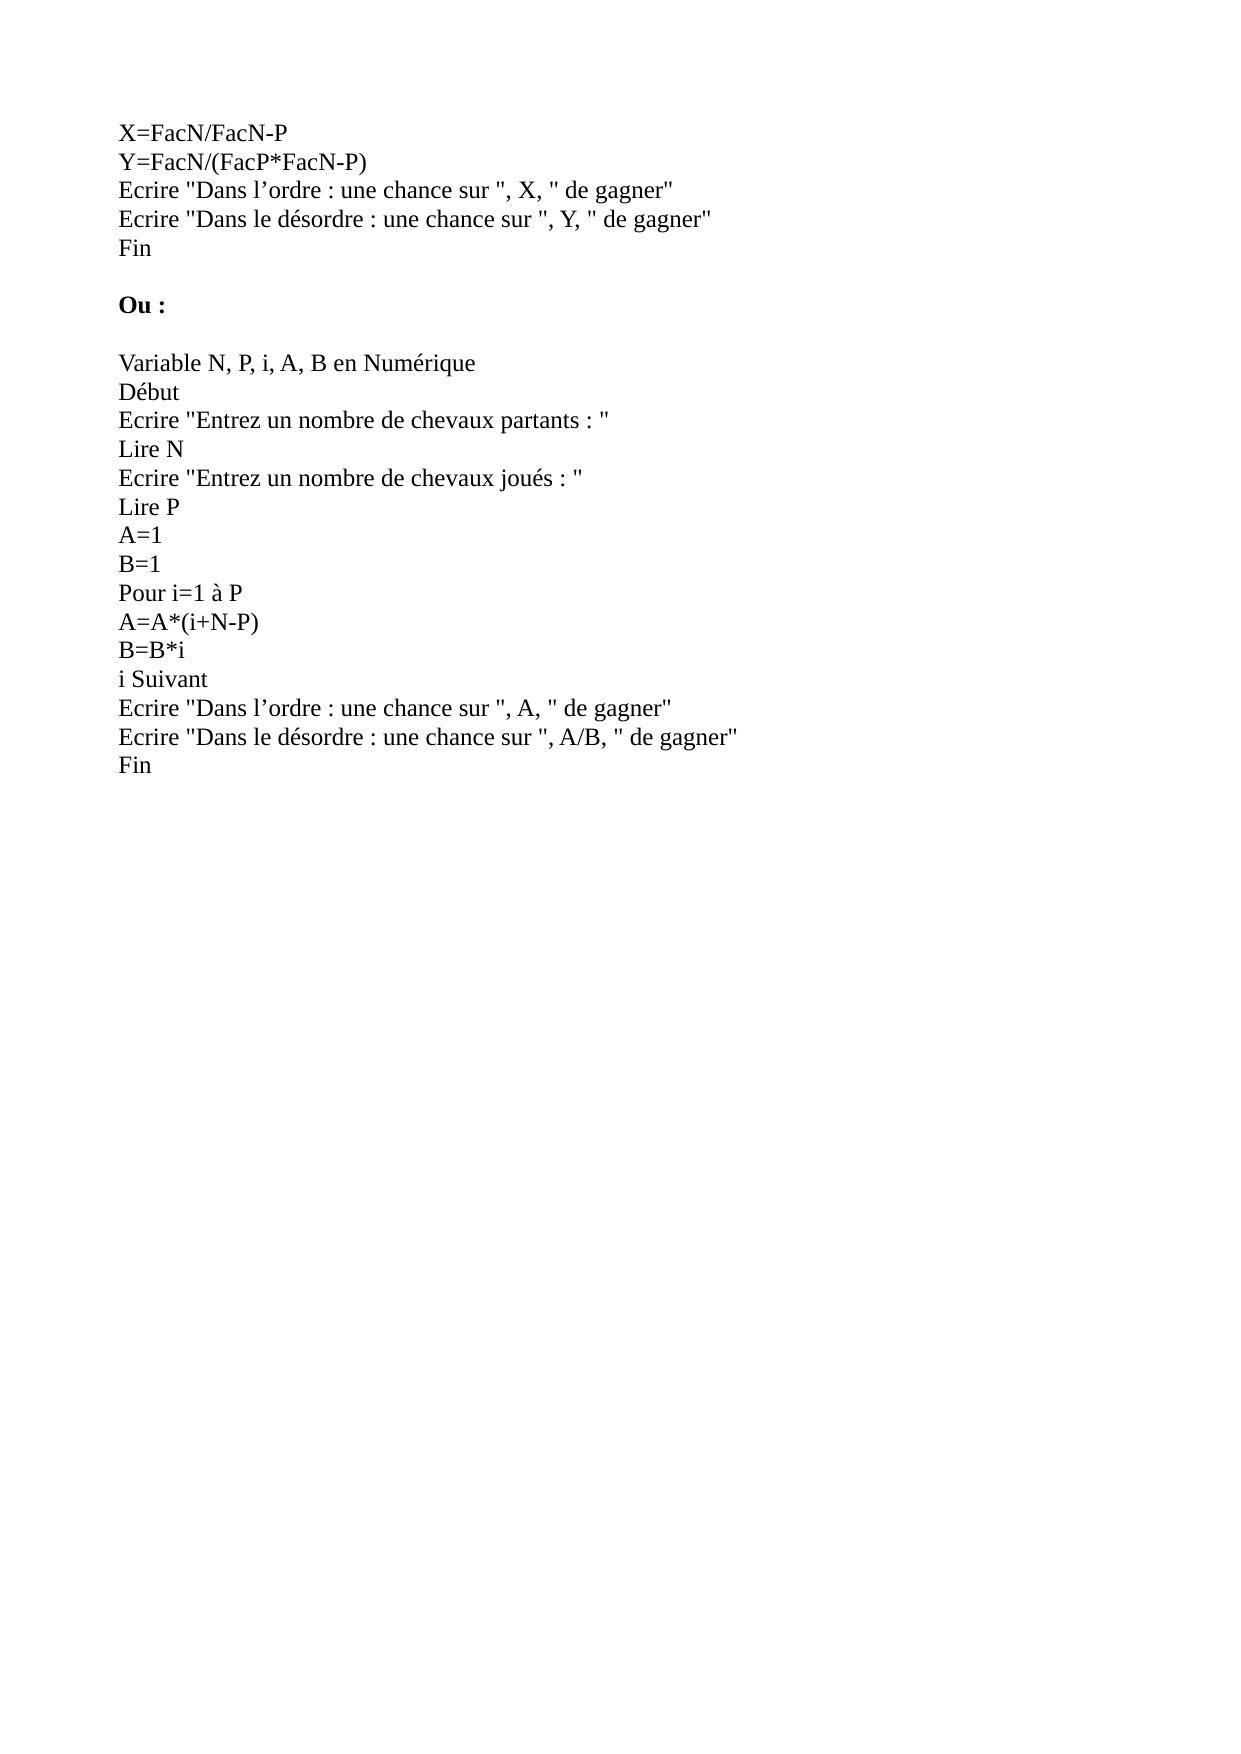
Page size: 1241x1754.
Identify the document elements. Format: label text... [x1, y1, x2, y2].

text Lire N [118, 434, 1122, 463]
text Pour i=1 à P [118, 578, 1122, 607]
text Fin [118, 233, 1122, 262]
text A=1 [118, 521, 1122, 549]
text B=B*i [118, 636, 1122, 664]
text Variable N, P, i, A, B en Numérique [118, 348, 1122, 377]
text Ecrire "Entrez un nombre de chevaux partants : " [118, 406, 1122, 434]
text B=1 [118, 549, 1122, 578]
text Fin [118, 751, 1122, 779]
text Ecrire "Dans l’ordre : une chance sur ", A, " de gagner" [118, 693, 1122, 722]
text Y=FacN/(FacP*FacN-P) [118, 147, 1122, 176]
text i Suivant [118, 664, 1122, 693]
text Ecrire "Dans l’ordre : une chance sur ", X, " de gagner" [118, 176, 1122, 204]
text Lire P [118, 492, 1122, 521]
text Ecrire "Entrez un nombre de chevaux joués : " [118, 463, 1122, 492]
text Ecrire "Dans le désordre : une chance sur ", A/B, " de gagner" [118, 722, 1122, 751]
text Début [118, 377, 1122, 406]
text A=A*(i+N-P) [118, 607, 1122, 636]
text Ou : [118, 291, 1122, 319]
text Ecrire "Dans le désordre : une chance sur ", Y, " de gagner" [118, 204, 1122, 233]
text X=FacN/FacN-P [118, 118, 1122, 147]
